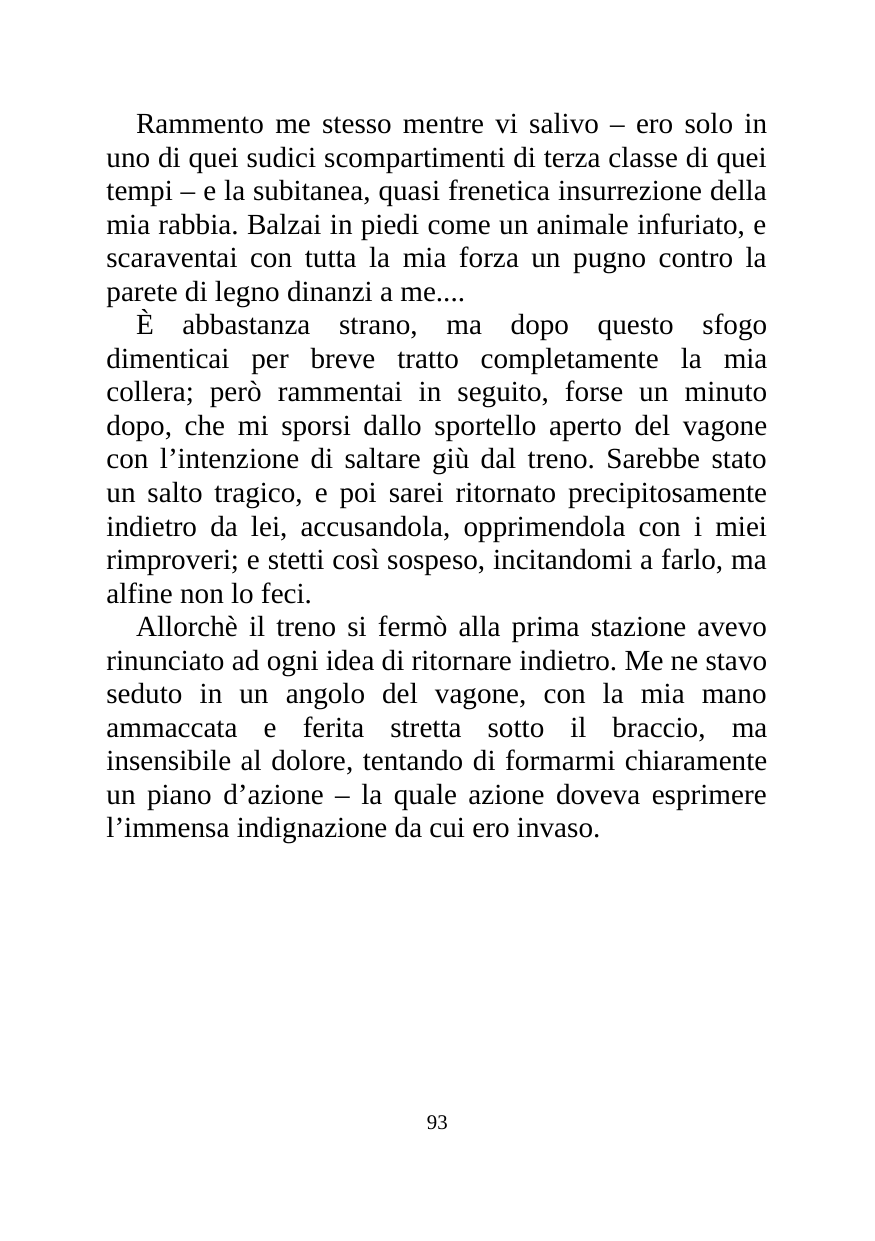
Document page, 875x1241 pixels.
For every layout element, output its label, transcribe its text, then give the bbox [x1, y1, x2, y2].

text Allorchè il treno si fermò alla prima stazione avevo rinunciato ad ogni idea di ritornare indietro. Me ne stavo seduto in un angolo del vagone, con la mia mano ammaccata e ferita stretta sotto il braccio, ma insensibile al dolore, tentando di formarmi chiaramente un piano d’azione – la quale azione doveva esprimere l’immensa indignazione da cui ero invaso. [106, 609, 768, 844]
text È abbastanza strano, ma dopo questo sfogo dimenticai per breve tratto completamente la mia collera; però rammentai in seguito, forse un minuto dopo, che mi sporsi dallo sportello aperto del vagone con l’intenzione di saltare giù dal treno. Sarebbe stato un salto tragico, e poi sarei ritornato precipitosamente indietro da lei, accusandola, opprimendola con i miei rimproveri; e stetti così sospeso, incitandomi a farlo, ma alfine non lo feci. [106, 307, 768, 609]
text Rammento me stesso mentre vi salivo – ero solo in uno di quei sudici scompartimenti di terza classe di quei tempi – e la subitanea, quasi frenetica insurrezione della mia rabbia. Balzai in piedi come un animale infuriato, e scaraventai con tutta la mia forza un pugno contro la parete di legno dinanzi a me.... [106, 106, 768, 307]
